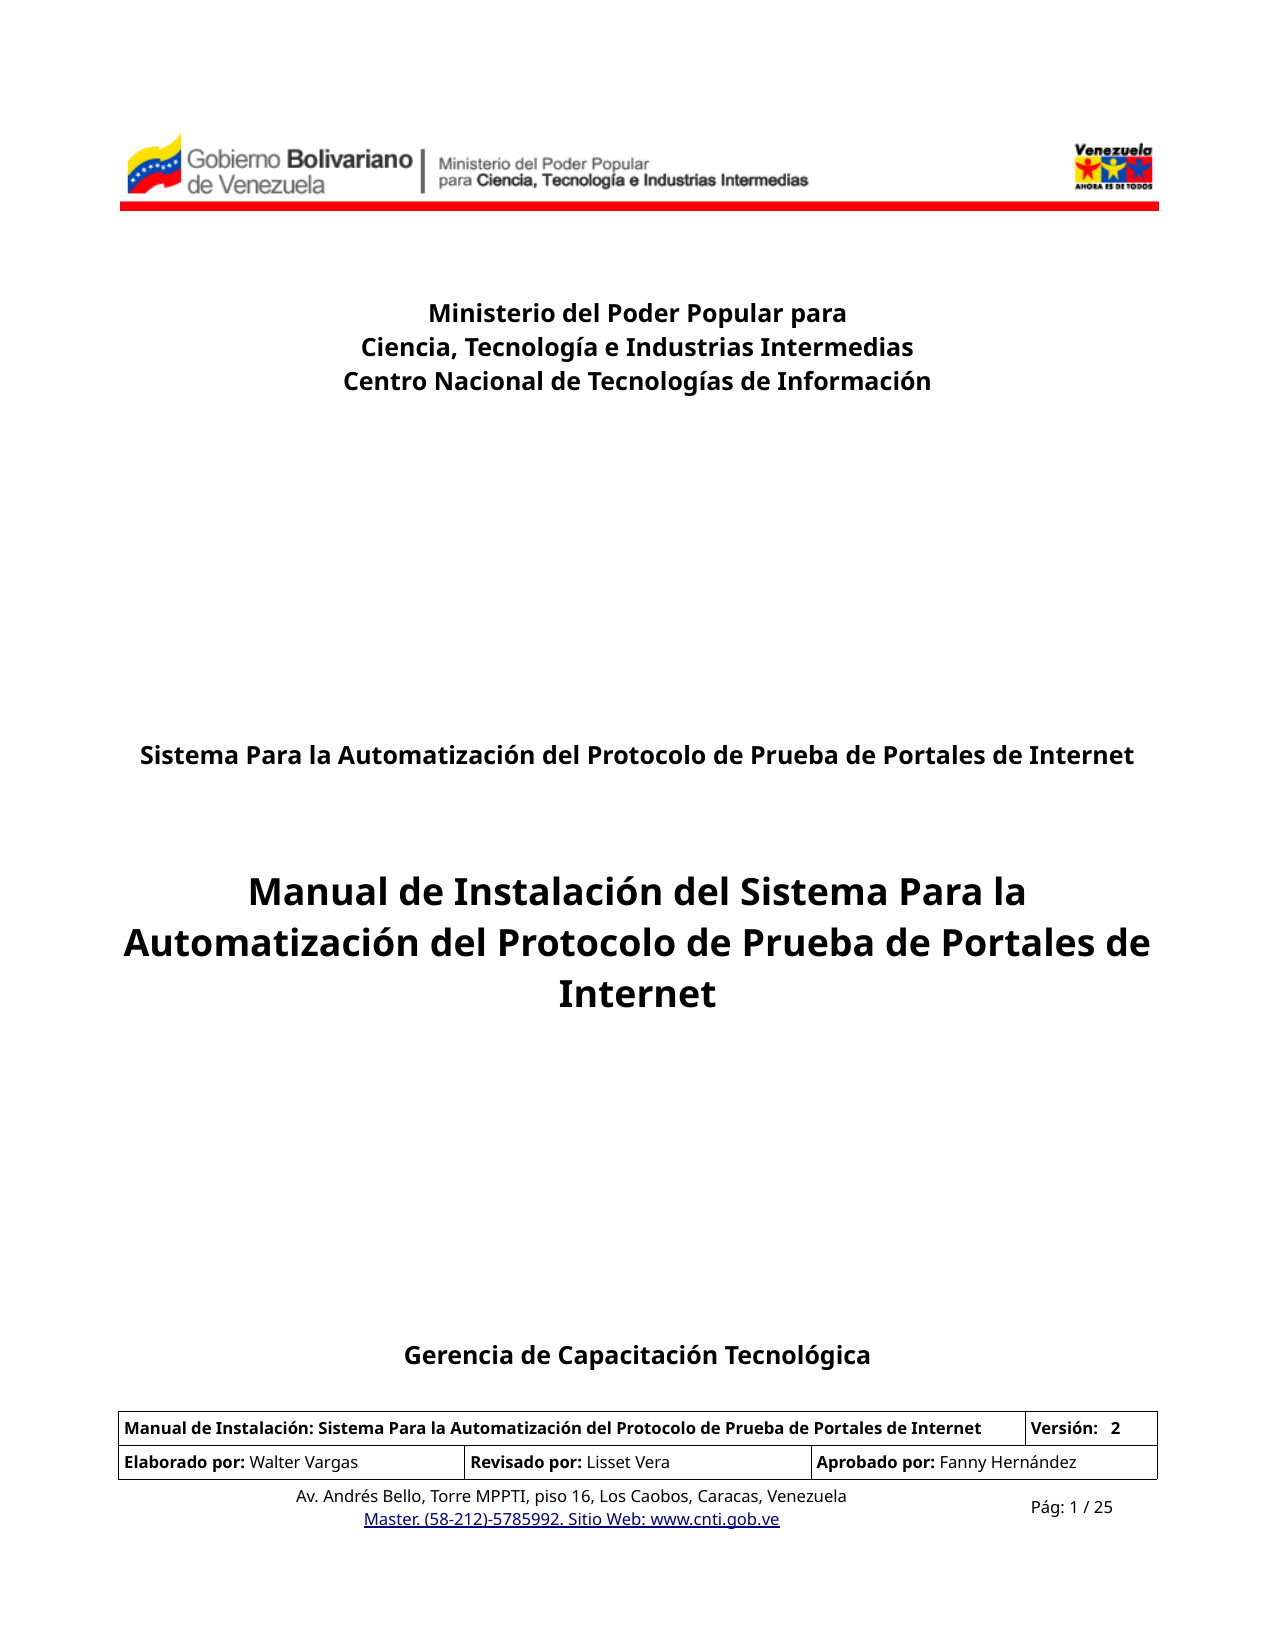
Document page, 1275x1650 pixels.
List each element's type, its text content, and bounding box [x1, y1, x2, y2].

text Centro Nacional de Tecnologías de Información [118, 363, 1157, 397]
picture [120, 125, 1159, 211]
text Gerencia de Capacitación Tecnológica [118, 1337, 1157, 1371]
text Sistema Para la Automatización del Protocolo de Prueba de Portales de Internet [118, 738, 1157, 772]
title Manual de Instalación del Sistema Para la Automatización del Protocolo de Prueba de Portales de Internet [118, 865, 1157, 1018]
text Ministerio del Poder Popular para Ciencia, Tecnología e Industrias Intermedias [118, 295, 1157, 363]
